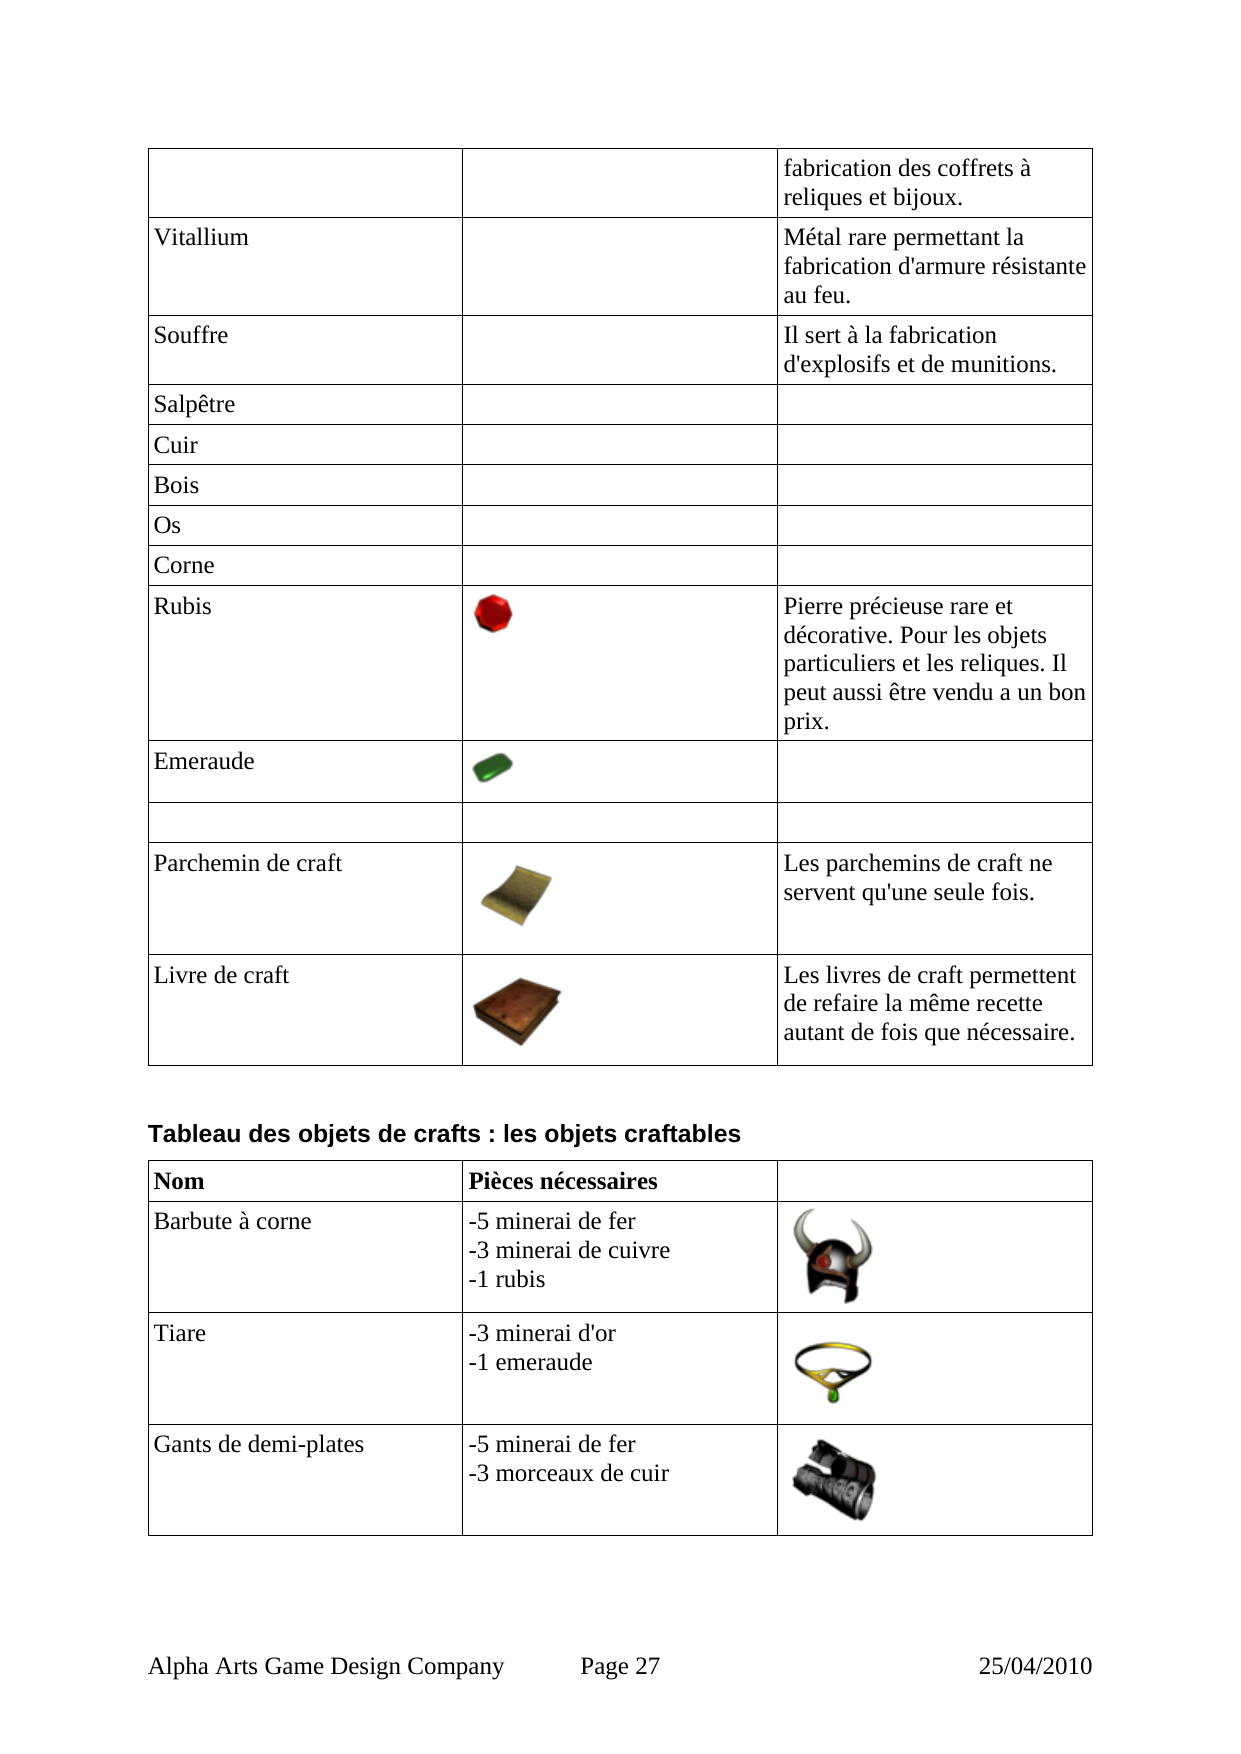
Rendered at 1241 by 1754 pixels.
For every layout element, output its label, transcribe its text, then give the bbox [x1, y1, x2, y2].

table_cell [778, 465, 1092, 504]
table_cell [463, 149, 777, 217]
picture [468, 591, 519, 641]
table_cell Rubis [149, 586, 462, 740]
table_cell [149, 149, 462, 217]
picture [783, 1318, 884, 1418]
picture [468, 746, 519, 797]
table_header Nom [149, 1161, 462, 1201]
table_cell Corne [149, 546, 462, 585]
table_cell [463, 546, 777, 585]
table_cell Emeraude [149, 741, 462, 802]
table_cell Pierre précieuse rare et décorative. Pour les objets particuliers et les reliques. Il peut aussi être vendu a un bon prix. [778, 586, 1092, 740]
table_cell [778, 425, 1092, 464]
table_cell Souffre [149, 316, 462, 383]
table_cell Salpêtre [149, 385, 462, 424]
table_cell -3 minerai d'or -1 emeraude [463, 1313, 777, 1424]
table_cell Gants de demi-plates [149, 1425, 462, 1535]
table_cell Barbute à corne [149, 1202, 462, 1312]
table_cell Les livres de craft permettent de refaire la même recette autant de fois que nécessaire. [778, 955, 1092, 1065]
table_cell Les parchemins de craft ne servent qu'une seule fois. [778, 843, 1092, 954]
table_cell Vitallium [149, 218, 462, 314]
table_cell [778, 385, 1092, 424]
table_cell Livre de craft [149, 955, 462, 1065]
table_cell [778, 1202, 1092, 1312]
table_cell Os [149, 506, 462, 545]
table_cell [463, 803, 777, 842]
table_cell [463, 741, 777, 802]
table_cell [463, 385, 777, 424]
table_cell [463, 506, 777, 545]
subtitle Tableau des objets de crafts : les objets craftables [148, 1119, 1092, 1148]
picture [783, 1206, 884, 1307]
table_cell Il sert à la fabrication d'explosifs et de munitions. [778, 316, 1092, 383]
table_cell -5 minerai de fer -3 morceaux de cuir [463, 1425, 777, 1535]
table_cell [463, 316, 777, 383]
table_cell [149, 803, 462, 842]
table_cell [463, 955, 777, 1065]
table_cell [778, 1313, 1092, 1424]
table_cell Métal rare permettant la fabrication d'armure résistante au feu. [778, 218, 1092, 314]
table_header [778, 1161, 1092, 1201]
table_cell [463, 465, 777, 504]
table_cell [463, 218, 777, 314]
picture [468, 848, 569, 949]
table_cell Cuir [149, 425, 462, 464]
table_cell fabrication des coffrets à reliques et bijoux. [778, 149, 1092, 217]
table_cell [778, 741, 1092, 802]
table_cell Bois [149, 465, 462, 504]
table_cell Tiare [149, 1313, 462, 1424]
table_header Pièces nécessaires [463, 1161, 777, 1201]
table_cell [778, 803, 1092, 842]
table_cell [463, 843, 777, 954]
table_cell [778, 546, 1092, 585]
table_cell -5 minerai de fer -3 minerai de cuivre -1 rubis [463, 1202, 777, 1312]
picture [468, 959, 569, 1060]
table_cell [778, 506, 1092, 545]
table_cell Parchemin de craft [149, 843, 462, 954]
table_cell [463, 586, 777, 740]
picture [783, 1429, 884, 1530]
table_cell [463, 425, 777, 464]
table_cell [778, 1425, 1092, 1535]
